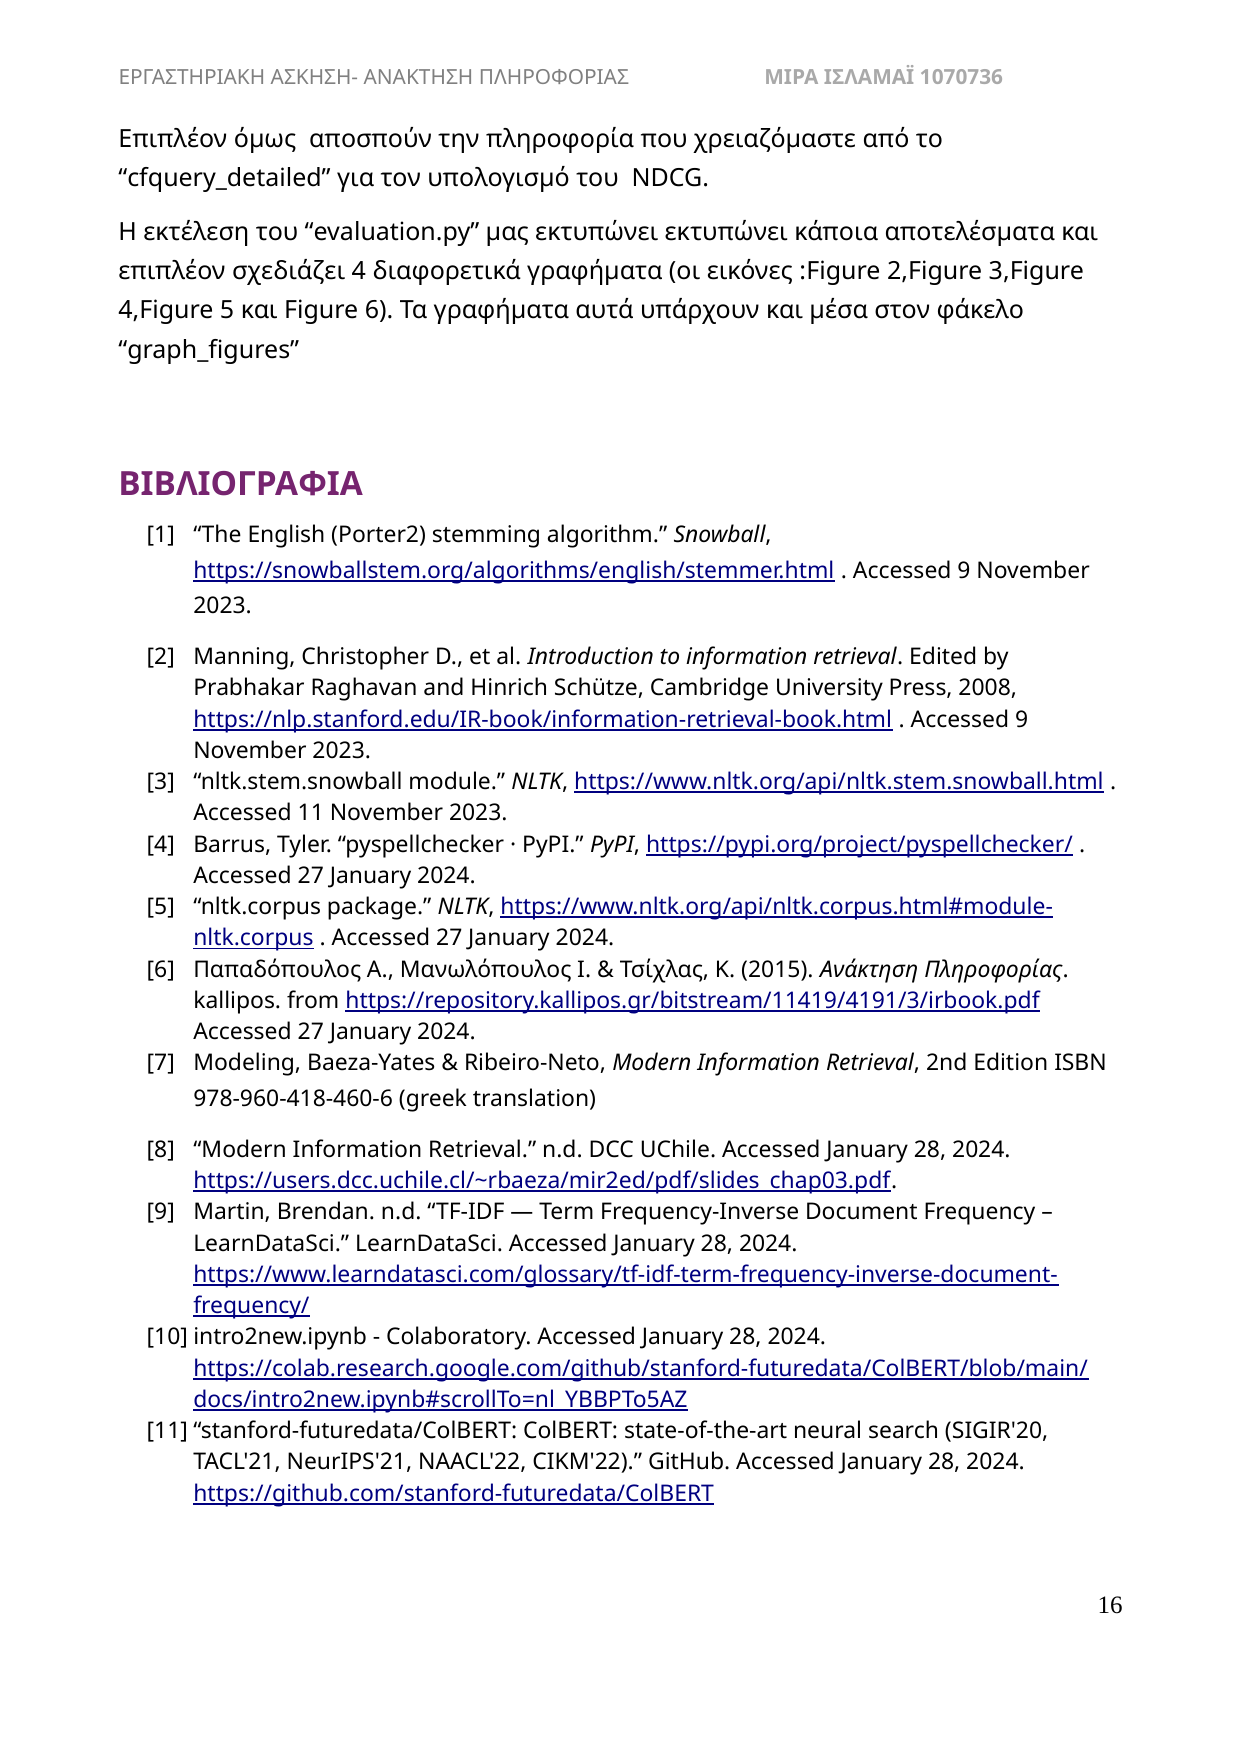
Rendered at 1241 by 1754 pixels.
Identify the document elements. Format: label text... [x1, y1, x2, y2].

list intro2new.ipynb - Colaboratory. Accessed January 28, 2024. https://colab.research.google.com/github/stanford-futuredata/ColBERT/blob/main/docs/intro2new.ipynb#scrollTo=nl_YBBPTo5AZ [146, 1320, 1122, 1414]
list Modeling, Baeza-Yates & Ribeiro-Neto, Modern Information Retrieval, 2nd Edition ISBN 978-960-418-460-6 (greek translation) [146, 1046, 1122, 1113]
list Accessed 27 January 2024. [156, 1015, 1122, 1046]
list “The English (Porter2) stemming algorithm.” Snowball, https://snowballstem.org/algorithms/english/stemmer.html . Accessed 9 November 2023. [146, 518, 1122, 621]
text Η εκτέλεση του “evaluation.py” μας εκτυπώνει εκτυπώνει κάποια αποτελέσματα και επιπλέον σχεδιάζει 4 διαφορετικά γραφήματα (οι εικόνες :Figure 2,Figure 3,Figure 4,Figure 5 και Figure 6). Τα γραφήματα αυτά υπάρχουν και μέσα στον φάκελο “graph_figures” [118, 214, 1122, 365]
list Barrus, Tyler. “pyspellchecker · PyPI.” PyPI, https://pypi.org/project/pyspellchecker/ . Accessed 27 January 2024. [146, 827, 1122, 890]
list “stanford-futuredata/ColBERT: ColBERT: state-of-the-art neural search (SIGIR'20, TACL'21, NeurIPS'21, NAACL'22, CIKM'22).” GitHub. Accessed January 28, 2024. https://github.com/stanford-futuredata/ColBERT [146, 1414, 1122, 1508]
list “nltk.stem.snowball module.” NLTK, https://www.nltk.org/api/nltk.stem.snowball.html . Accessed 11 November 2023. [146, 765, 1122, 827]
text Επιπλέον όμως αποσπούν την πληροφορία που χρειαζόμαστε από το “cfquery_detailed” για τον υπολογισμό του NDCG. [118, 121, 1122, 194]
list Manning, Christopher D., et al. Introduction to information retrieval. Edited by Prabhakar Raghavan and Hinrich Schütze, Cambridge University Press, 2008, https://nlp.stanford.edu/IR-book/information-retrieval-book.html . Accessed 9 November 2023. [146, 640, 1122, 765]
list Παπαδόπουλος Α., Μανωλόπουλος Ι. & Τσίχλας, Κ. (2015). Ανάκτηση Πληροφορίας. kallipos. from https://repository.kallipos.gr/bitstream/11419/4191/3/irbook.pdf [146, 952, 1122, 1015]
subtitle ΒΙΒΛΙΟΓΡΑΦΙΑ [118, 460, 1122, 505]
list Martin, Brendan. n.d. “TF-IDF — Term Frequency-Inverse Document Frequency – LearnDataSci.” LearnDataSci. Accessed January 28, 2024. https://www.learndatasci.com/glossary/tf-idf-term-frequency-inverse-document-frequency/ [146, 1195, 1122, 1320]
list “nltk.corpus package.” NLTK, https://www.nltk.org/api/nltk.corpus.html#module-nltk.corpus . Accessed 27 January 2024. [146, 890, 1122, 952]
list “Modern Information Retrieval.” n.d. DCC UChile. Accessed January 28, 2024. https://users.dcc.uchile.cl/~rbaeza/mir2ed/pdf/slides_chap03.pdf. [146, 1133, 1122, 1195]
